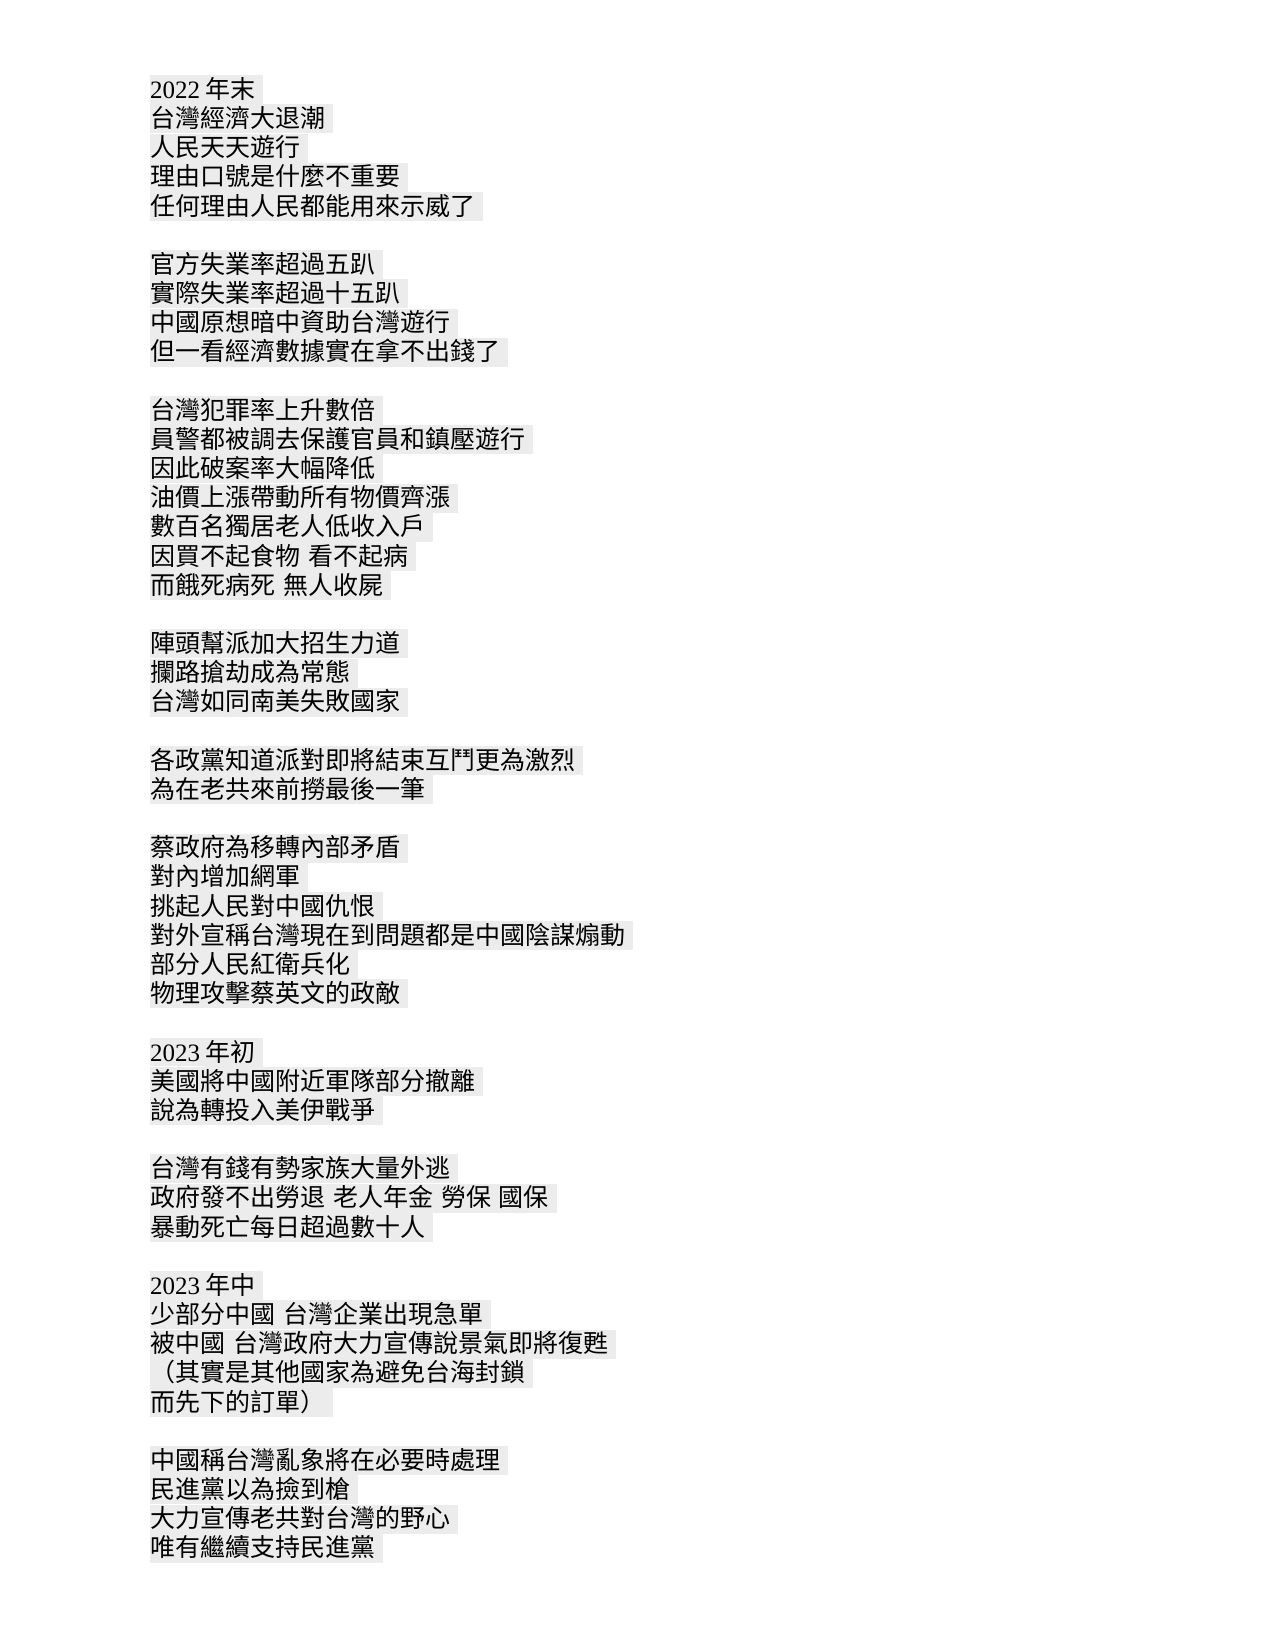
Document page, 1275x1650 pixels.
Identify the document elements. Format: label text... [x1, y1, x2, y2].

text 2022年末 台灣經濟大退潮 人民天天遊行 理由口號是什麼不重要 任何理由人民都能用來示威了 官方失業率超過五趴 實際失業率超過十五趴 中國原想暗中資助台灣遊行 但一看經濟數據實在拿不出錢了 台灣犯罪率上升數倍 員警都被調去保護官員和鎮壓遊行 因此破案率大幅降低 油價上漲帶動所有物價齊漲 數百名獨居老人低收入戶 因買不起食物 看不起病 而餓死病死 無人收屍 陣頭幫派加大招生力道 攔路搶劫成為常態 台灣如同南美失敗國家 各政黨知道派對即將結束互鬥更為激烈 為在老共來前撈最後一筆 蔡政府為移轉內部矛盾 對內增加網軍 挑起人民對中國仇恨 對外宣稱台灣現在到問題都是中國陰謀煽動 部分人民紅衛兵化 物理攻擊蔡英文的政敵 2023年初 美國將中國附近軍隊部分撤離 說為轉投入美伊戰爭 台灣有錢有勢家族大量外逃 政府發不出勞退 老人年金 勞保 國保 暴動死亡每日超過數十人 2023年中 少部分中國 台灣企業出現急單 被中國 台灣政府大力宣傳說景氣即將復甦 （其實是其他國家為避免台海封鎖 而先下的訂單） 中國稱台灣亂象將在必要時處理 民進黨以為撿到槍 大力宣傳老共對台灣的野心 唯有繼續支持民進黨 [150, 75, 1125, 1563]
